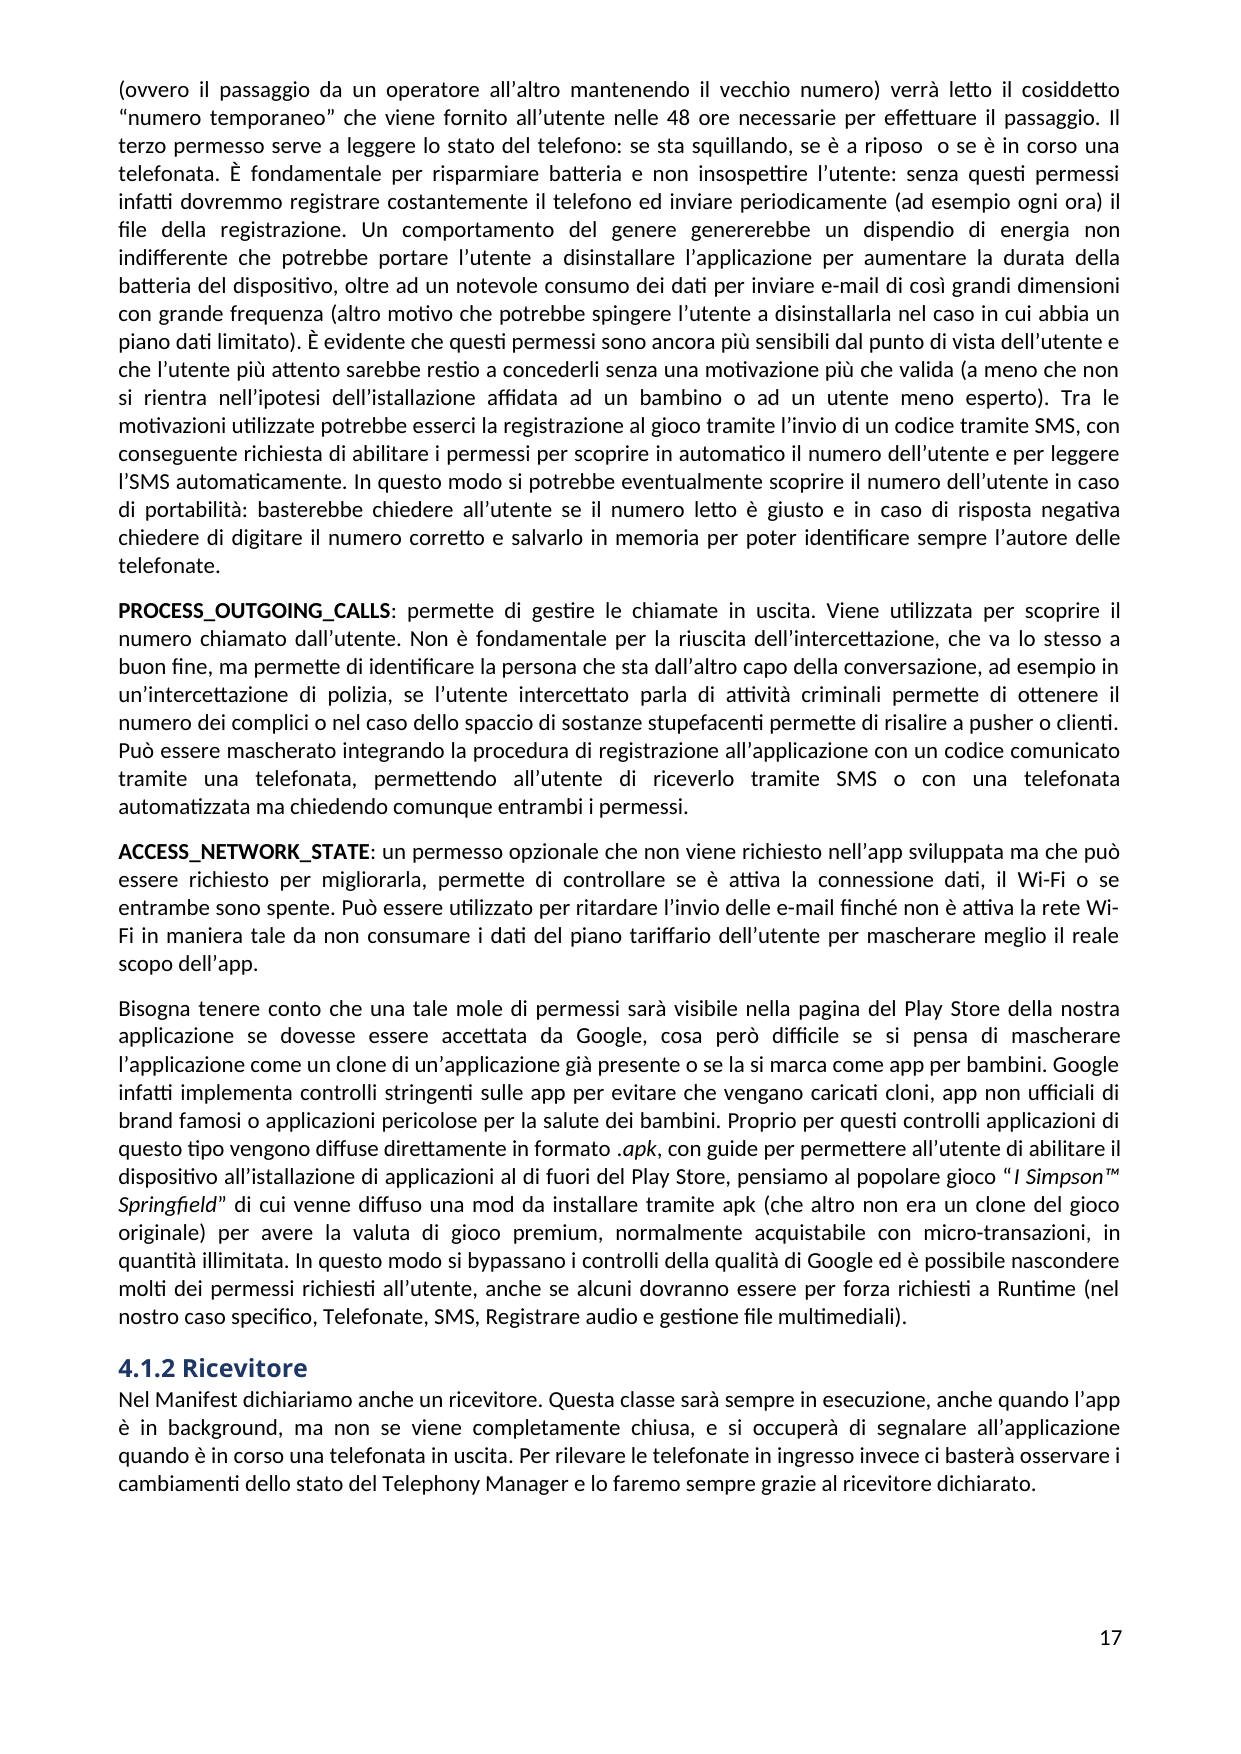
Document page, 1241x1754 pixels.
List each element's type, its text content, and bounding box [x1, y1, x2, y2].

text ACCESS_NETWORK_STATE: un permesso opzionale che non viene richiesto nell’app sviluppata ma che può essere richiesto per migliorarla, permette di controllare se è attiva la connessione dati, il Wi-Fi o se entrambe sono spente. Può essere utilizzato per ritardare l’invio delle e-mail finché non è attiva la rete Wi-Fi in maniera tale da non consumare i dati del piano tariffario dell’utente per mascherare meglio il reale scopo dell’app. [118, 837, 1122, 977]
text PROCESS_OUTGOING_CALLS: permette di gestire le chiamate in uscita. Viene utilizzata per scoprire il numero chiamato dall’utente. Non è fondamentale per la riuscita dell’intercettazione, che va lo stesso a buon fine, ma permette di identificare la persona che sta dall’altro capo della conversazione, ad esempio in un’intercettazione di polizia, se l’utente intercettato parla di attività criminali permette di ottenere il numero dei complici o nel caso dello spaccio di sostanze stupefacenti permette di risalire a pusher o clienti. Può essere mascherato integrando la procedura di registrazione all’applicazione con un codice comunicato tramite una telefonata, permettendo all’utente di riceverlo tramite SMS o con una telefonata automatizzata ma chiedendo comunque entrambi i permessi. [118, 596, 1122, 820]
text Nel Manifest dichiariamo anche un ricevitore. Questa classe sarà sempre in esecuzione, anche quando l’app è in background, ma non se viene completamente chiusa, e si occuperà di segnalare all’applicazione quando è in corso una telefonata in uscita. Per rilevare le telefonate in ingresso invece ci basterà osservare i cambiamenti dello stato del Telephony Manager e lo faremo sempre grazie al ricevitore dichiarato. [118, 1385, 1122, 1497]
subtitle 4.1.2 Ricevitore [118, 1351, 1122, 1385]
text (ovvero il passaggio da un operatore all’altro mantenendo il vecchio numero) verrà letto il cosiddetto “numero temporaneo” che viene fornito all’utente nelle 48 ore necessarie per effettuare il passaggio. Il terzo permesso serve a leggere lo stato del telefono: se sta squillando, se è a riposo o se è in corso una telefonata. È fondamentale per risparmiare batteria e non insospettire l’utente: senza questi permessi infatti dovremmo registrare costantemente il telefono ed inviare periodicamente (ad esempio ogni ora) il file della registrazione. Un comportamento del genere genererebbe un dispendio di energia non indifferente che potrebbe portare l’utente a disinstallare l’applicazione per aumentare la durata della batteria del dispositivo, oltre ad un notevole consumo dei dati per inviare e-mail di così grandi dimensioni con grande frequenza (altro motivo che potrebbe spingere l’utente a disinstallarla nel caso in cui abbia un piano dati limitato). È evidente che questi permessi sono ancora più sensibili dal punto di vista dell’utente e che l’utente più attento sarebbe restio a concederli senza una motivazione più che valida (a meno che non si rientra nell’ipotesi dell’istallazione affidata ad un bambino o ad un utente meno esperto). Tra le motivazioni utilizzate potrebbe esserci la registrazione al gioco tramite l’invio di un codice tramite SMS, con conseguente richiesta di abilitare i permessi per scoprire in automatico il numero dell’utente e per leggere l’SMS automaticamente. In questo modo si potrebbe eventualmente scoprire il numero dell’utente in caso di portabilità: basterebbe chiedere all’utente se il numero letto è giusto e in caso di risposta negativa chiedere di digitare il numero corretto e salvarlo in memoria per poter identificare sempre l’autore delle telefonate. [118, 75, 1122, 579]
text Bisogna tenere conto che una tale mole di permessi sarà visibile nella pagina del Play Store della nostra applicazione se dovesse essere accettata da Google, cosa però difficile se si pensa di mascherare l’applicazione come un clone di un’applicazione già presente o se la si marca come app per bambini. Google infatti implementa controlli stringenti sulle app per evitare che vengano caricati cloni, app non ufficiali di brand famosi o applicazioni pericolose per la salute dei bambini. Proprio per questi controlli applicazioni di questo tipo vengono diffuse direttamente in formato .apk, con guide per permettere all’utente di abilitare il dispositivo all’istallazione di applicazioni al di fuori del Play Store, pensiamo al popolare gioco “I Simpson™ Springfield” di cui venne diffuso una mod da installare tramite apk (che altro non era un clone del gioco originale) per avere la valuta di gioco premium, normalmente acquistabile con micro-transazioni, in quantità illimitata. In questo modo si bypassano i controlli della qualità di Google ed è possibile nascondere molti dei permessi richiesti all’utente, anche se alcuni dovranno essere per forza richiesti a Runtime (nel nostro caso specifico, Telefonate, SMS, Registrare audio e gestione file multimediali). [118, 994, 1122, 1330]
